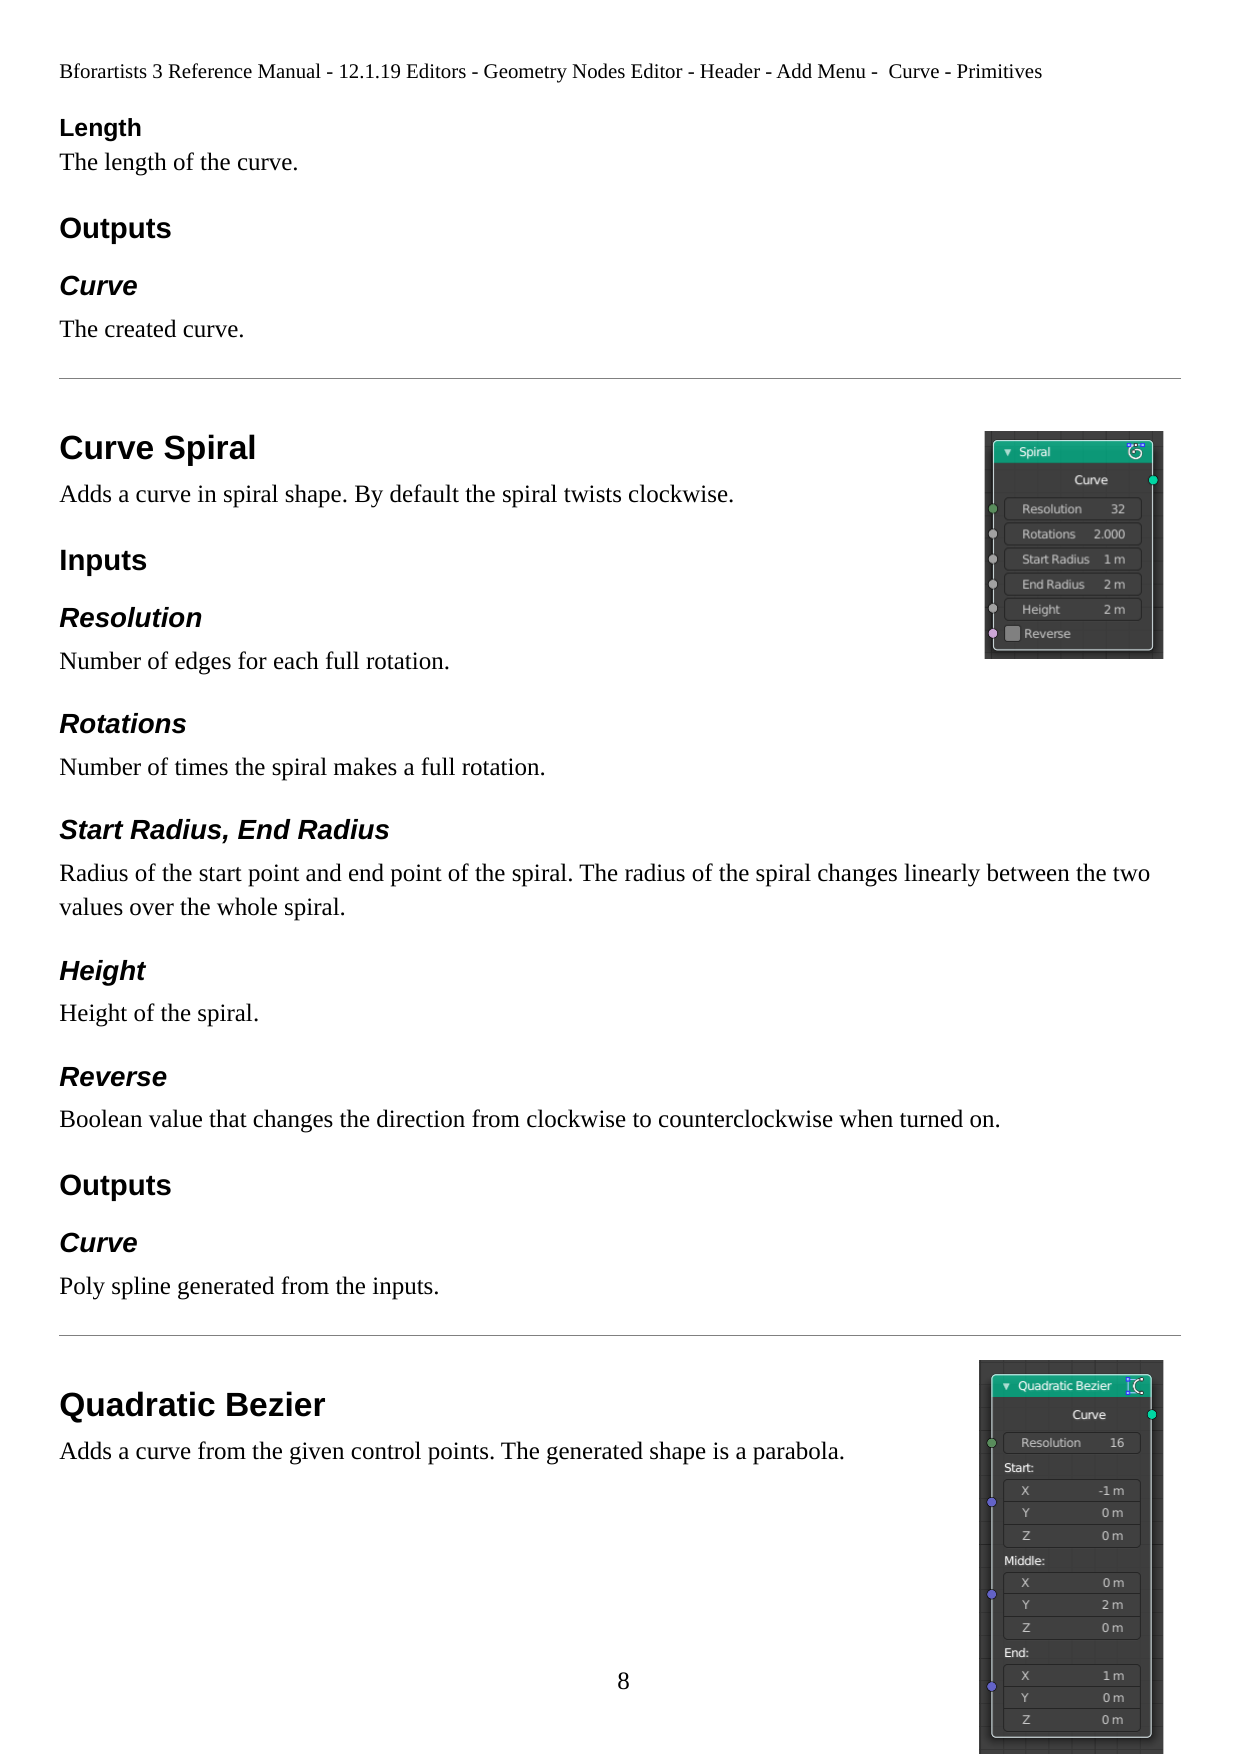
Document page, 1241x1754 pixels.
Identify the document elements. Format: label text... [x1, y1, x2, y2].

text Boolean value that changes the direction from clockwise to counterclockwise when turned on. [59, 1104, 1181, 1133]
text The length of the curve. [59, 147, 1181, 176]
subtitle Curve Spiral [59, 428, 1181, 467]
picture [979, 1360, 1164, 1754]
subtitle Outputs [59, 1168, 1181, 1202]
text The created curve. [59, 314, 1181, 343]
subtitle Curve [59, 1227, 1181, 1259]
subtitle Rotations [59, 708, 1181, 739]
text Radius of the start point and end point of the spiral. The radius of the spiral changes linearly between the two values over the whole spiral. [59, 858, 1181, 921]
subtitle Height [59, 954, 1181, 986]
subtitle Length [59, 113, 1181, 141]
subtitle Resolution [59, 602, 984, 634]
subtitle Quadratic Bezier [59, 1385, 979, 1424]
subtitle [1164, 1385, 1181, 1424]
text Number of edges for each full rotation. [59, 646, 1181, 675]
subtitle Start Radius, End Radius [59, 814, 1181, 846]
text Number of times the spiral makes a full rotation. [59, 752, 1181, 781]
subtitle Curve [59, 270, 1181, 302]
picture [984, 431, 1164, 659]
text Poly spline generated from the inputs. [59, 1271, 1181, 1300]
subtitle Reverse [59, 1060, 1181, 1092]
subtitle Inputs [59, 543, 984, 577]
subtitle Outputs [59, 211, 1181, 245]
text Adds a curve in spiral shape. By default the spiral twists clockwise. [59, 479, 984, 508]
text Adds a curve from the given control points. The generated shape is a parabola. [59, 1436, 979, 1465]
subtitle [1164, 602, 1181, 634]
text Height of the spiral. [59, 998, 1181, 1027]
subtitle [1164, 543, 1181, 577]
